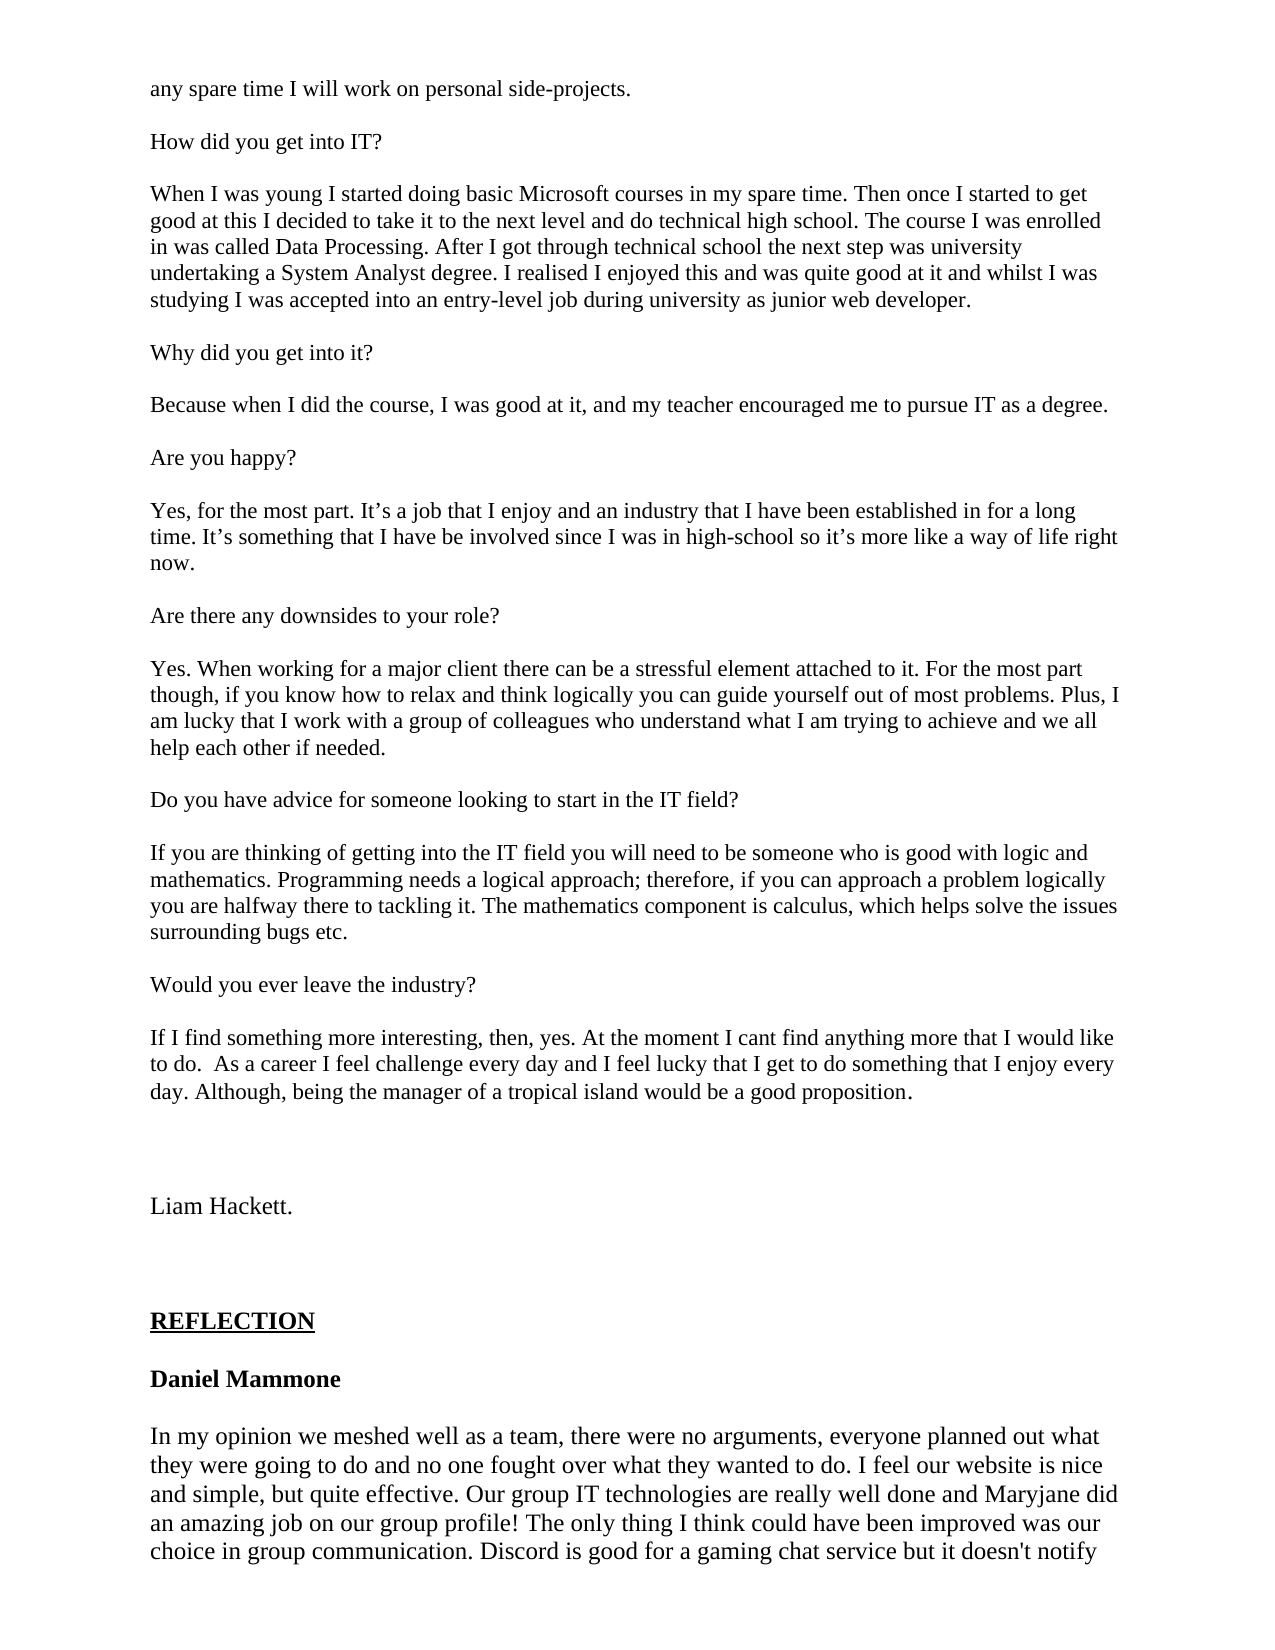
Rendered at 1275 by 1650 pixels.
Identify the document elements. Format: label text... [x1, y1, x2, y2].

text Do you have advice for someone looking to start in the IT field? [150, 787, 1125, 813]
text Liam Hackett. [150, 1191, 1125, 1220]
text Would you ever leave the industry? [150, 971, 1125, 1024]
text Because when I did the course, I was good at it, and my teacher encouraged me to pursue IT as a degree. [150, 391, 1125, 418]
text Daniel Mammone [150, 1364, 1125, 1393]
text How did you get into IT? [150, 101, 1125, 154]
text Are you happy? Yes, for the most part. It’s a job that I enjoy and an industry that I have been established in for a long time. It’s something that I have be involved since I was in high-school so it’s more like a way of life right now. Are there any downsides to your role? Yes. When working for a major client there can be a stressful element attached to it. For the most part though, if you know how to relax and think logically you can guide yourself out of most problems. Plus, I am lucky that I work with a group of colleagues who understand what I am trying to achieve and we all help each other if needed. [150, 444, 1125, 760]
text If you are thinking of getting into the IT field you will need to be someone who is good with logic and mathematics. Programming needs a logical approach; therefore, if you can approach a problem logically you are halfway there to tackling it. The mathematics component is calculus, which helps solve the issues surrounding bugs etc. [150, 839, 1125, 945]
text Why did you get into it? [150, 338, 1125, 365]
text In my opinion we meshed well as a team, there were no arguments, everyone planned out what they were going to do and no one fought over what they wanted to do. I feel our website is nice and simple, but quite effective. Our group IT technologies are really well done and Maryjane did an amazing job on our group profile! The only thing I think could have been improved was our choice in group communication. Discord is good for a gaming chat service but it doesn't notify [150, 1421, 1125, 1565]
text If I find something more interesting, then, yes. At the moment I cant find anything more that I would like to do. As a career I feel challenge every day and I feel lucky that I get to do something that I enjoy every day. Although, being the manager of a tropical island would be a good proposition. [150, 1024, 1125, 1105]
text When I was young I started doing basic Microsoft courses in my spare time. Then once I started to get good at this I decided to take it to the next level and do technical high school. The course I was enrolled in was called Data Processing. After I got through technical school the next step was university undertaking a System Analyst degree. I realised I enjoyed this and was quite good at it and whilst I was studying I was accepted into an entry-level job during university as junior web developer. [150, 180, 1125, 312]
text REFLECTION [150, 1306, 1125, 1335]
text any spare time I will work on personal side-projects. [150, 75, 1125, 101]
